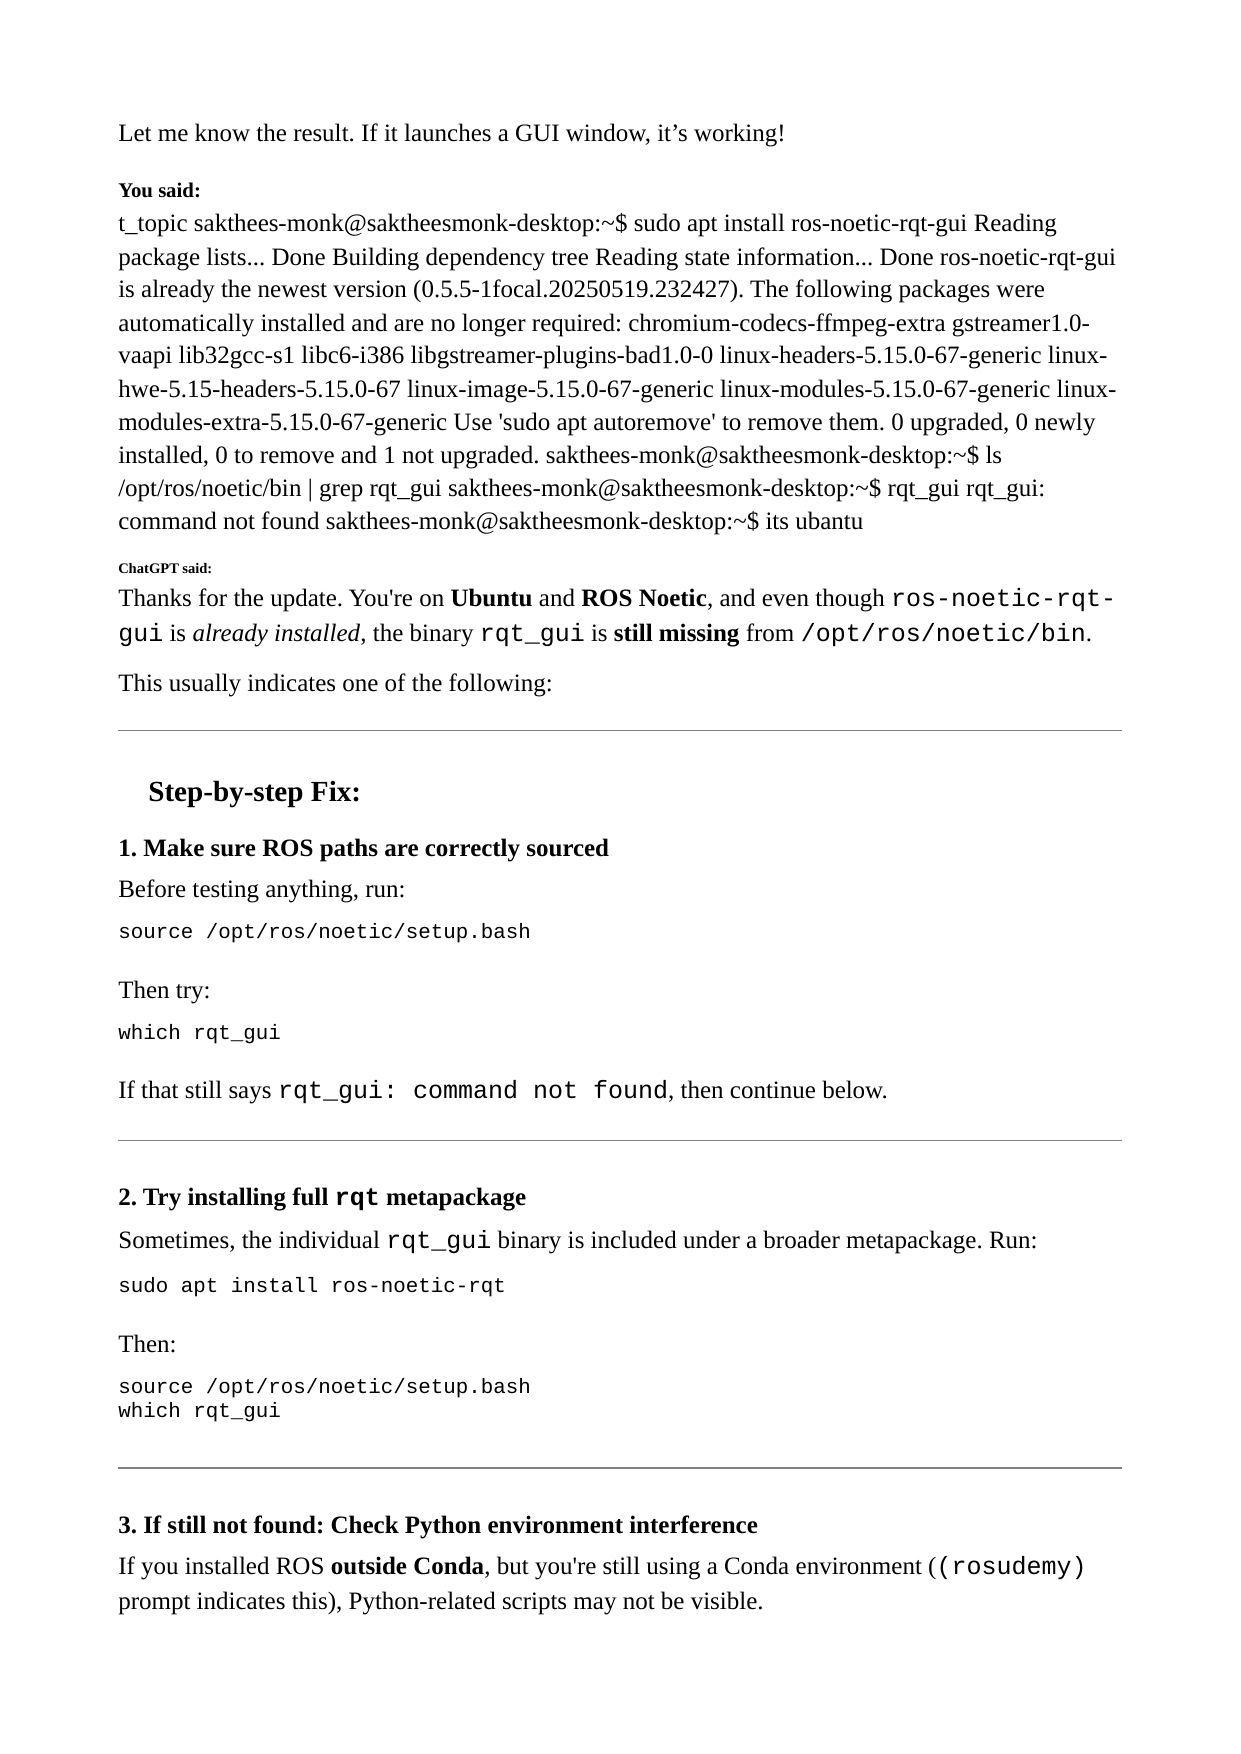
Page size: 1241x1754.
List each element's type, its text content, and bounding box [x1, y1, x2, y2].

subtitle You said: [118, 178, 1122, 202]
text If you installed ROS outside Conda, but you're still using a Conda environment ((rosudemy) prompt indicates this), Python-related scripts may not be visible. [118, 1551, 1122, 1615]
subtitle 3. If still not found: Check Python environment interference [118, 1510, 1122, 1538]
subtitle ✅ Step-by-step Fix: [118, 774, 1122, 808]
text Before testing anything, run: [118, 874, 1122, 903]
text which rqt_gui [118, 1400, 1122, 1423]
text t_topic sakthees-monk@saktheesmonk-desktop:~$ sudo apt install ros-noetic-rqt-gui Reading package lists... Done Building dependency tree Reading state information... Done ros-noetic-rqt-gui is already the newest version (0.5.5-1focal.20250519.232427). The following packages were automatically installed and are no longer required: chromium-codecs-ffmpeg-extra gstreamer1.0-vaapi lib32gcc-s1 libc6-i386 libgstreamer-plugins-bad1.0-0 linux-headers-5.15.0-67-generic linux-hwe-5.15-headers-5.15.0-67 linux-image-5.15.0-67-generic linux-modules-5.15.0-67-generic linux-modules-extra-5.15.0-67-generic Use 'sudo apt autoremove' to remove them. 0 upgraded, 0 newly installed, 0 to remove and 1 not upgraded. sakthees-monk@saktheesmonk-desktop:~$ ls /opt/ros/noetic/bin | grep rqt_gui sakthees-monk@saktheesmonk-desktop:~$ rqt_gui rqt_gui: command not found sakthees-monk@saktheesmonk-desktop:~$ its ubantu [118, 208, 1122, 534]
text source /opt/ros/noetic/setup.bash [118, 922, 1122, 945]
subtitle 2. Try installing full rqt metapackage [118, 1182, 1122, 1213]
text Thanks for the update. You're on Ubuntu and ROS Noetic, and even though ros-noetic-rqt-gui is already installed, the binary rqt_gui is still missing from /opt/ros/noetic/bin. [118, 583, 1122, 648]
text Then: [118, 1329, 1122, 1357]
subtitle ChatGPT said: [118, 559, 1122, 576]
text Sometimes, the individual rqt_gui binary is included under a broader metapackage. Run: [118, 1226, 1122, 1256]
text which rqt_gui [118, 1022, 1122, 1046]
text Let me know the result. If it launches a GUI window, it’s working! [118, 118, 1122, 147]
subtitle 1. Make sure ROS paths are correctly sourced [118, 833, 1122, 861]
text source /opt/ros/noetic/setup.bash [118, 1376, 1122, 1400]
text Then try: [118, 975, 1122, 1003]
text If that still says rqt_gui: command not found, then continue below. [118, 1075, 1122, 1106]
text sudo apt install ros-noetic-rqt [118, 1276, 1122, 1299]
text This usually indicates one of the following: [118, 668, 1122, 696]
